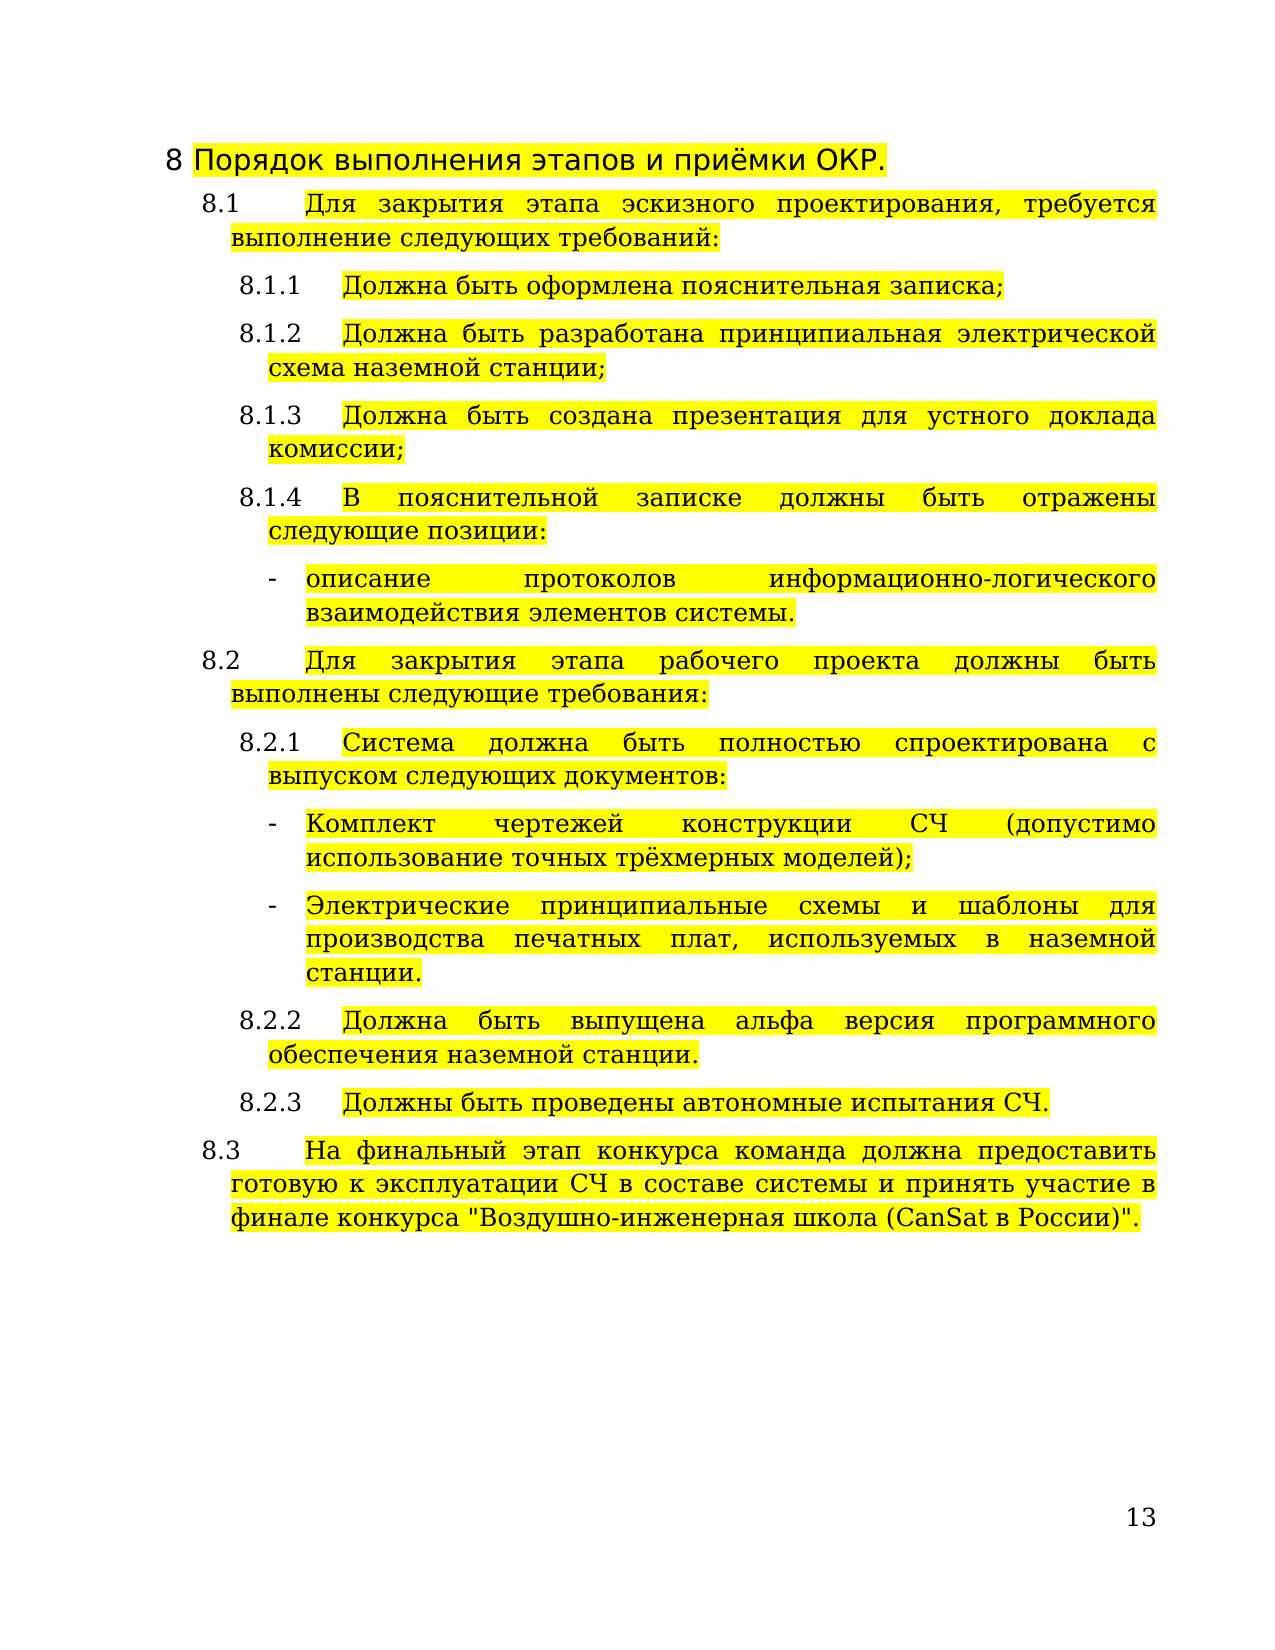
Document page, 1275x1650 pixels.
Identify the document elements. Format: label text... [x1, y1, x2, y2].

list Должна быть выпущена альфа версия программного обеспечения наземной станции. [231, 1006, 1157, 1069]
list Для закрытия этапа эскизного проектирования, требуется выполнение следующих требований: [193, 189, 1157, 252]
list Должна быть создана презентация для устного доклада комиссии; [231, 401, 1157, 464]
list Должна быть оформлена пояснительная записка; [231, 271, 1157, 300]
list Для закрытия этапа рабочего проекта должны быть выполнены следующие требования: [193, 646, 1157, 709]
list Комплект чертежей конструкции СЧ (допустимо использование точных трёхмерных моделей); [268, 809, 1157, 872]
list На финальный этап конкурса команда должна предоставить готовую к эксплуатации СЧ в составе системы и принять участие в финале конкурса "Воздушно-инженерная школа (CanSat в России)". [193, 1136, 1157, 1232]
subtitle Порядок выполнения этапов и приёмки ОКР. [156, 143, 1157, 177]
list Электрические принципиальные схемы и шаблоны для производства печатных плат, используемых в наземной станции. [268, 891, 1157, 987]
list описание протоколов информационно-логического взаимодействия элементов системы. [268, 564, 1157, 627]
list Система должна быть полностью спроектирована с выпуском следующих документов: [231, 728, 1157, 790]
list Должна быть разработана принципиальная электрической схема наземной станции; [231, 319, 1157, 382]
list Должны быть проведены автономные испытания СЧ. [231, 1088, 1157, 1117]
list В пояснительной записке должны быть отражены следующие позиции: [231, 483, 1157, 545]
